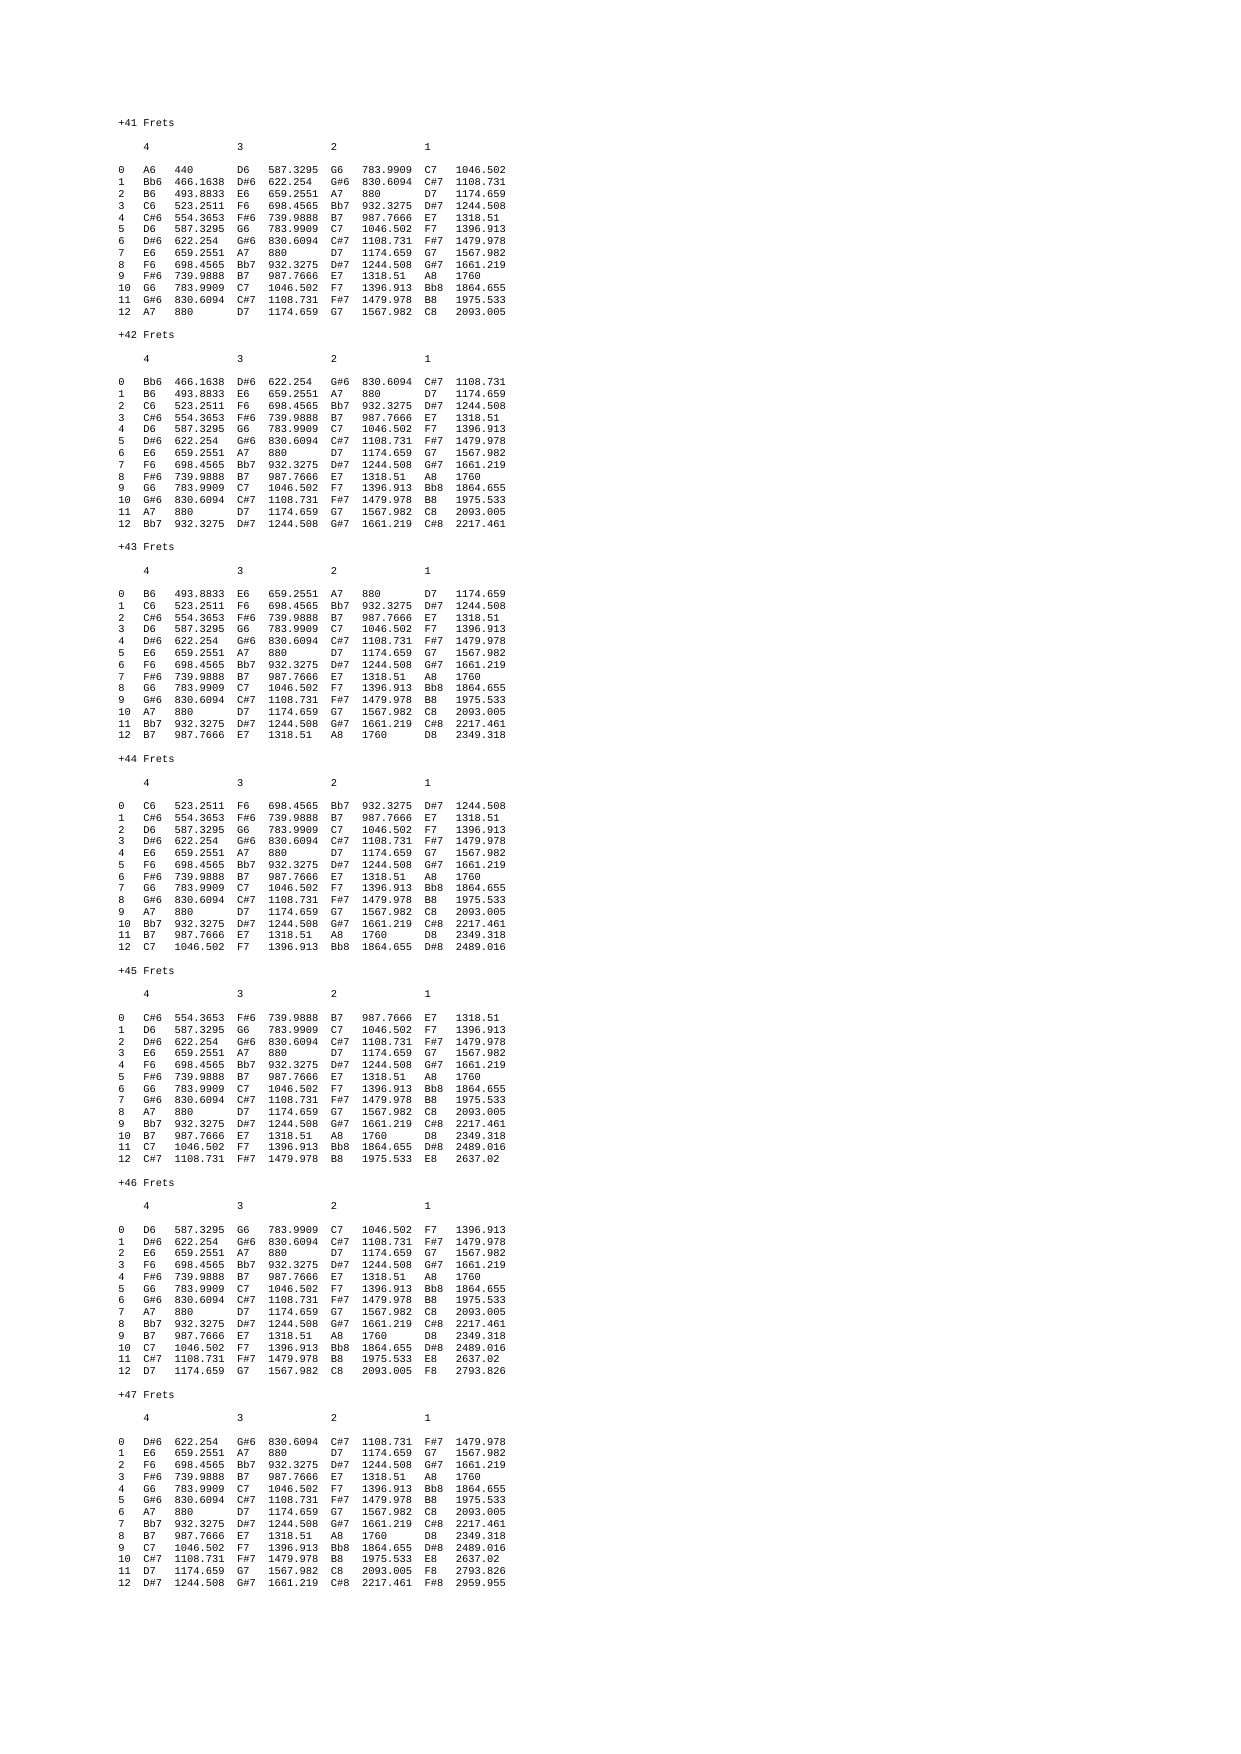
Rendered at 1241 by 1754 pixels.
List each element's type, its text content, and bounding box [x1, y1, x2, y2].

text 12 C7 1046.502 F7 1396.913 Bb8 1864.655 D#8 2489.016 [118, 942, 1122, 954]
text 4 3 2 1 [118, 1413, 1122, 1425]
text 2 F6 698.4565 Bb7 932.3275 D#7 1244.508 G#7 1661.219 [118, 1460, 1122, 1472]
text 0 D6 587.3295 G6 783.9909 C7 1046.502 F7 1396.913 [118, 1224, 1122, 1236]
text 1 D6 587.3295 G6 783.9909 C7 1046.502 F7 1396.913 [118, 1024, 1122, 1036]
text 7 G#6 830.6094 C#7 1108.731 F#7 1479.978 B8 1975.533 [118, 1095, 1122, 1107]
text 12 D#7 1244.508 G#7 1661.219 C#8 2217.461 F#8 2959.955 [118, 1578, 1122, 1589]
text 4 D#6 622.254 G#6 830.6094 C#7 1108.731 F#7 1479.978 [118, 636, 1122, 648]
text 10 C7 1046.502 F7 1396.913 Bb8 1864.655 D#8 2489.016 [118, 1342, 1122, 1354]
text 3 F6 698.4565 Bb7 932.3275 D#7 1244.508 G#7 1661.219 [118, 1260, 1122, 1272]
text 12 Bb7 932.3275 D#7 1244.508 G#7 1661.219 C#8 2217.461 [118, 518, 1122, 530]
text 8 A7 880 D7 1174.659 G7 1567.982 C8 2093.005 [118, 1107, 1122, 1119]
text 0 C#6 554.3653 F#6 739.9888 B7 987.7666 E7 1318.51 [118, 1013, 1122, 1024]
text 8 Bb7 932.3275 D#7 1244.508 G#7 1661.219 C#8 2217.461 [118, 1319, 1122, 1331]
text 12 C#7 1108.731 F#7 1479.978 B8 1975.533 E8 2637.02 [118, 1154, 1122, 1166]
text 0 Bb6 466.1638 D#6 622.254 G#6 830.6094 C#7 1108.731 [118, 377, 1122, 389]
text +42 Frets [118, 330, 1122, 342]
text 4 D6 587.3295 G6 783.9909 C7 1046.502 F7 1396.913 [118, 424, 1122, 436]
text +44 Frets [118, 754, 1122, 766]
text 1 D#6 622.254 G#6 830.6094 C#7 1108.731 F#7 1479.978 [118, 1236, 1122, 1248]
text 4 3 2 1 [118, 777, 1122, 789]
text 4 3 2 1 [118, 565, 1122, 577]
text 6 A7 880 D7 1174.659 G7 1567.982 C8 2093.005 [118, 1507, 1122, 1519]
text 7 F#6 739.9888 B7 987.7666 E7 1318.51 A8 1760 [118, 671, 1122, 683]
text 11 A7 880 D7 1174.659 G7 1567.982 C8 2093.005 [118, 507, 1122, 518]
text 8 G#6 830.6094 C#7 1108.731 F#7 1479.978 B8 1975.533 [118, 895, 1122, 907]
text 8 F6 698.4565 Bb7 932.3275 D#7 1244.508 G#7 1661.219 [118, 259, 1122, 271]
text 4 3 2 1 [118, 989, 1122, 1001]
text 4 G6 783.9909 C7 1046.502 F7 1396.913 Bb8 1864.655 [118, 1483, 1122, 1495]
text 3 F#6 739.9888 B7 987.7666 E7 1318.51 A8 1760 [118, 1472, 1122, 1483]
text 3 C6 523.2511 F6 698.4565 Bb7 932.3275 D#7 1244.508 [118, 201, 1122, 212]
text 9 B7 987.7666 E7 1318.51 A8 1760 D8 2349.318 [118, 1331, 1122, 1342]
text 9 G6 783.9909 C7 1046.502 F7 1396.913 Bb8 1864.655 [118, 483, 1122, 495]
text 10 Bb7 932.3275 D#7 1244.508 G#7 1661.219 C#8 2217.461 [118, 918, 1122, 930]
text 1 E6 659.2551 A7 880 D7 1174.659 G7 1567.982 [118, 1448, 1122, 1460]
text 3 D#6 622.254 G#6 830.6094 C#7 1108.731 F#7 1479.978 [118, 836, 1122, 848]
text 1 C6 523.2511 F6 698.4565 Bb7 932.3275 D#7 1244.508 [118, 601, 1122, 612]
text 7 F6 698.4565 Bb7 932.3275 D#7 1244.508 G#7 1661.219 [118, 459, 1122, 471]
text 5 D#6 622.254 G#6 830.6094 C#7 1108.731 F#7 1479.978 [118, 436, 1122, 448]
text 5 D6 587.3295 G6 783.9909 C7 1046.502 F7 1396.913 [118, 224, 1122, 236]
text 10 G#6 830.6094 C#7 1108.731 F#7 1479.978 B8 1975.533 [118, 495, 1122, 507]
text 10 B7 987.7666 E7 1318.51 A8 1760 D8 2349.318 [118, 1130, 1122, 1142]
text 1 C#6 554.3653 F#6 739.9888 B7 987.7666 E7 1318.51 [118, 813, 1122, 824]
text 6 E6 659.2551 A7 880 D7 1174.659 G7 1567.982 [118, 448, 1122, 459]
text 7 Bb7 932.3275 D#7 1244.508 G#7 1661.219 C#8 2217.461 [118, 1519, 1122, 1531]
text 2 C#6 554.3653 F#6 739.9888 B7 987.7666 E7 1318.51 [118, 612, 1122, 624]
text 11 B7 987.7666 E7 1318.51 A8 1760 D8 2349.318 [118, 930, 1122, 942]
text 10 A7 880 D7 1174.659 G7 1567.982 C8 2093.005 [118, 707, 1122, 718]
text 8 G6 783.9909 C7 1046.502 F7 1396.913 Bb8 1864.655 [118, 683, 1122, 695]
text 3 C#6 554.3653 F#6 739.9888 B7 987.7666 E7 1318.51 [118, 412, 1122, 424]
text 7 A7 880 D7 1174.659 G7 1567.982 C8 2093.005 [118, 1307, 1122, 1319]
text 8 F#6 739.9888 B7 987.7666 E7 1318.51 A8 1760 [118, 471, 1122, 483]
text 5 G6 783.9909 C7 1046.502 F7 1396.913 Bb8 1864.655 [118, 1283, 1122, 1295]
text 9 C7 1046.502 F7 1396.913 Bb8 1864.655 D#8 2489.016 [118, 1542, 1122, 1554]
text 9 F#6 739.9888 B7 987.7666 E7 1318.51 A8 1760 [118, 271, 1122, 283]
text +47 Frets [118, 1389, 1122, 1401]
text 2 E6 659.2551 A7 880 D7 1174.659 G7 1567.982 [118, 1248, 1122, 1260]
text 4 C#6 554.3653 F#6 739.9888 B7 987.7666 E7 1318.51 [118, 212, 1122, 224]
text 2 D6 587.3295 G6 783.9909 C7 1046.502 F7 1396.913 [118, 824, 1122, 836]
text 5 F#6 739.9888 B7 987.7666 E7 1318.51 A8 1760 [118, 1072, 1122, 1083]
text 4 E6 659.2551 A7 880 D7 1174.659 G7 1567.982 [118, 848, 1122, 860]
text 6 G6 783.9909 C7 1046.502 F7 1396.913 Bb8 1864.655 [118, 1083, 1122, 1095]
text 2 D#6 622.254 G#6 830.6094 C#7 1108.731 F#7 1479.978 [118, 1036, 1122, 1048]
text +45 Frets [118, 966, 1122, 977]
text 8 B7 987.7666 E7 1318.51 A8 1760 D8 2349.318 [118, 1531, 1122, 1542]
text 5 E6 659.2551 A7 880 D7 1174.659 G7 1567.982 [118, 648, 1122, 659]
text 5 F6 698.4565 Bb7 932.3275 D#7 1244.508 G#7 1661.219 [118, 860, 1122, 871]
text 0 A6 440 D6 587.3295 G6 783.9909 C7 1046.502 [118, 165, 1122, 177]
text 4 3 2 1 [118, 142, 1122, 153]
text 6 G#6 830.6094 C#7 1108.731 F#7 1479.978 B8 1975.533 [118, 1295, 1122, 1307]
text +43 Frets [118, 542, 1122, 554]
text 10 C#7 1108.731 F#7 1479.978 B8 1975.533 E8 2637.02 [118, 1554, 1122, 1566]
text 12 A7 880 D7 1174.659 G7 1567.982 C8 2093.005 [118, 306, 1122, 318]
text 4 F#6 739.9888 B7 987.7666 E7 1318.51 A8 1760 [118, 1272, 1122, 1283]
text 6 D#6 622.254 G#6 830.6094 C#7 1108.731 F#7 1479.978 [118, 236, 1122, 248]
text 0 C6 523.2511 F6 698.4565 Bb7 932.3275 D#7 1244.508 [118, 801, 1122, 813]
text 4 3 2 1 [118, 1201, 1122, 1213]
text 6 F6 698.4565 Bb7 932.3275 D#7 1244.508 G#7 1661.219 [118, 659, 1122, 671]
text 0 D#6 622.254 G#6 830.6094 C#7 1108.731 F#7 1479.978 [118, 1436, 1122, 1448]
text 9 A7 880 D7 1174.659 G7 1567.982 C8 2093.005 [118, 907, 1122, 918]
text +41 Frets [118, 118, 1122, 130]
text 11 C7 1046.502 F7 1396.913 Bb8 1864.655 D#8 2489.016 [118, 1142, 1122, 1154]
text 11 C#7 1108.731 F#7 1479.978 B8 1975.533 E8 2637.02 [118, 1354, 1122, 1366]
text 2 C6 523.2511 F6 698.4565 Bb7 932.3275 D#7 1244.508 [118, 401, 1122, 412]
text 9 G#6 830.6094 C#7 1108.731 F#7 1479.978 B8 1975.533 [118, 695, 1122, 707]
text 10 G6 783.9909 C7 1046.502 F7 1396.913 Bb8 1864.655 [118, 283, 1122, 295]
text 4 3 2 1 [118, 353, 1122, 365]
text 4 F6 698.4565 Bb7 932.3275 D#7 1244.508 G#7 1661.219 [118, 1060, 1122, 1072]
text 11 G#6 830.6094 C#7 1108.731 F#7 1479.978 B8 1975.533 [118, 295, 1122, 306]
text 7 G6 783.9909 C7 1046.502 F7 1396.913 Bb8 1864.655 [118, 883, 1122, 895]
text 11 D7 1174.659 G7 1567.982 C8 2093.005 F8 2793.826 [118, 1566, 1122, 1578]
text 3 D6 587.3295 G6 783.9909 C7 1046.502 F7 1396.913 [118, 624, 1122, 636]
text 6 F#6 739.9888 B7 987.7666 E7 1318.51 A8 1760 [118, 871, 1122, 883]
text 7 E6 659.2551 A7 880 D7 1174.659 G7 1567.982 [118, 248, 1122, 259]
text 9 Bb7 932.3275 D#7 1244.508 G#7 1661.219 C#8 2217.461 [118, 1119, 1122, 1130]
text 2 B6 493.8833 E6 659.2551 A7 880 D7 1174.659 [118, 189, 1122, 201]
text +46 Frets [118, 1177, 1122, 1189]
text 12 B7 987.7666 E7 1318.51 A8 1760 D8 2349.318 [118, 730, 1122, 742]
text 11 Bb7 932.3275 D#7 1244.508 G#7 1661.219 C#8 2217.461 [118, 718, 1122, 730]
text 1 B6 493.8833 E6 659.2551 A7 880 D7 1174.659 [118, 389, 1122, 401]
text 12 D7 1174.659 G7 1567.982 C8 2093.005 F8 2793.826 [118, 1366, 1122, 1378]
text 1 Bb6 466.1638 D#6 622.254 G#6 830.6094 C#7 1108.731 [118, 177, 1122, 189]
text 0 B6 493.8833 E6 659.2551 A7 880 D7 1174.659 [118, 589, 1122, 601]
text 5 G#6 830.6094 C#7 1108.731 F#7 1479.978 B8 1975.533 [118, 1495, 1122, 1507]
text 3 E6 659.2551 A7 880 D7 1174.659 G7 1567.982 [118, 1048, 1122, 1060]
